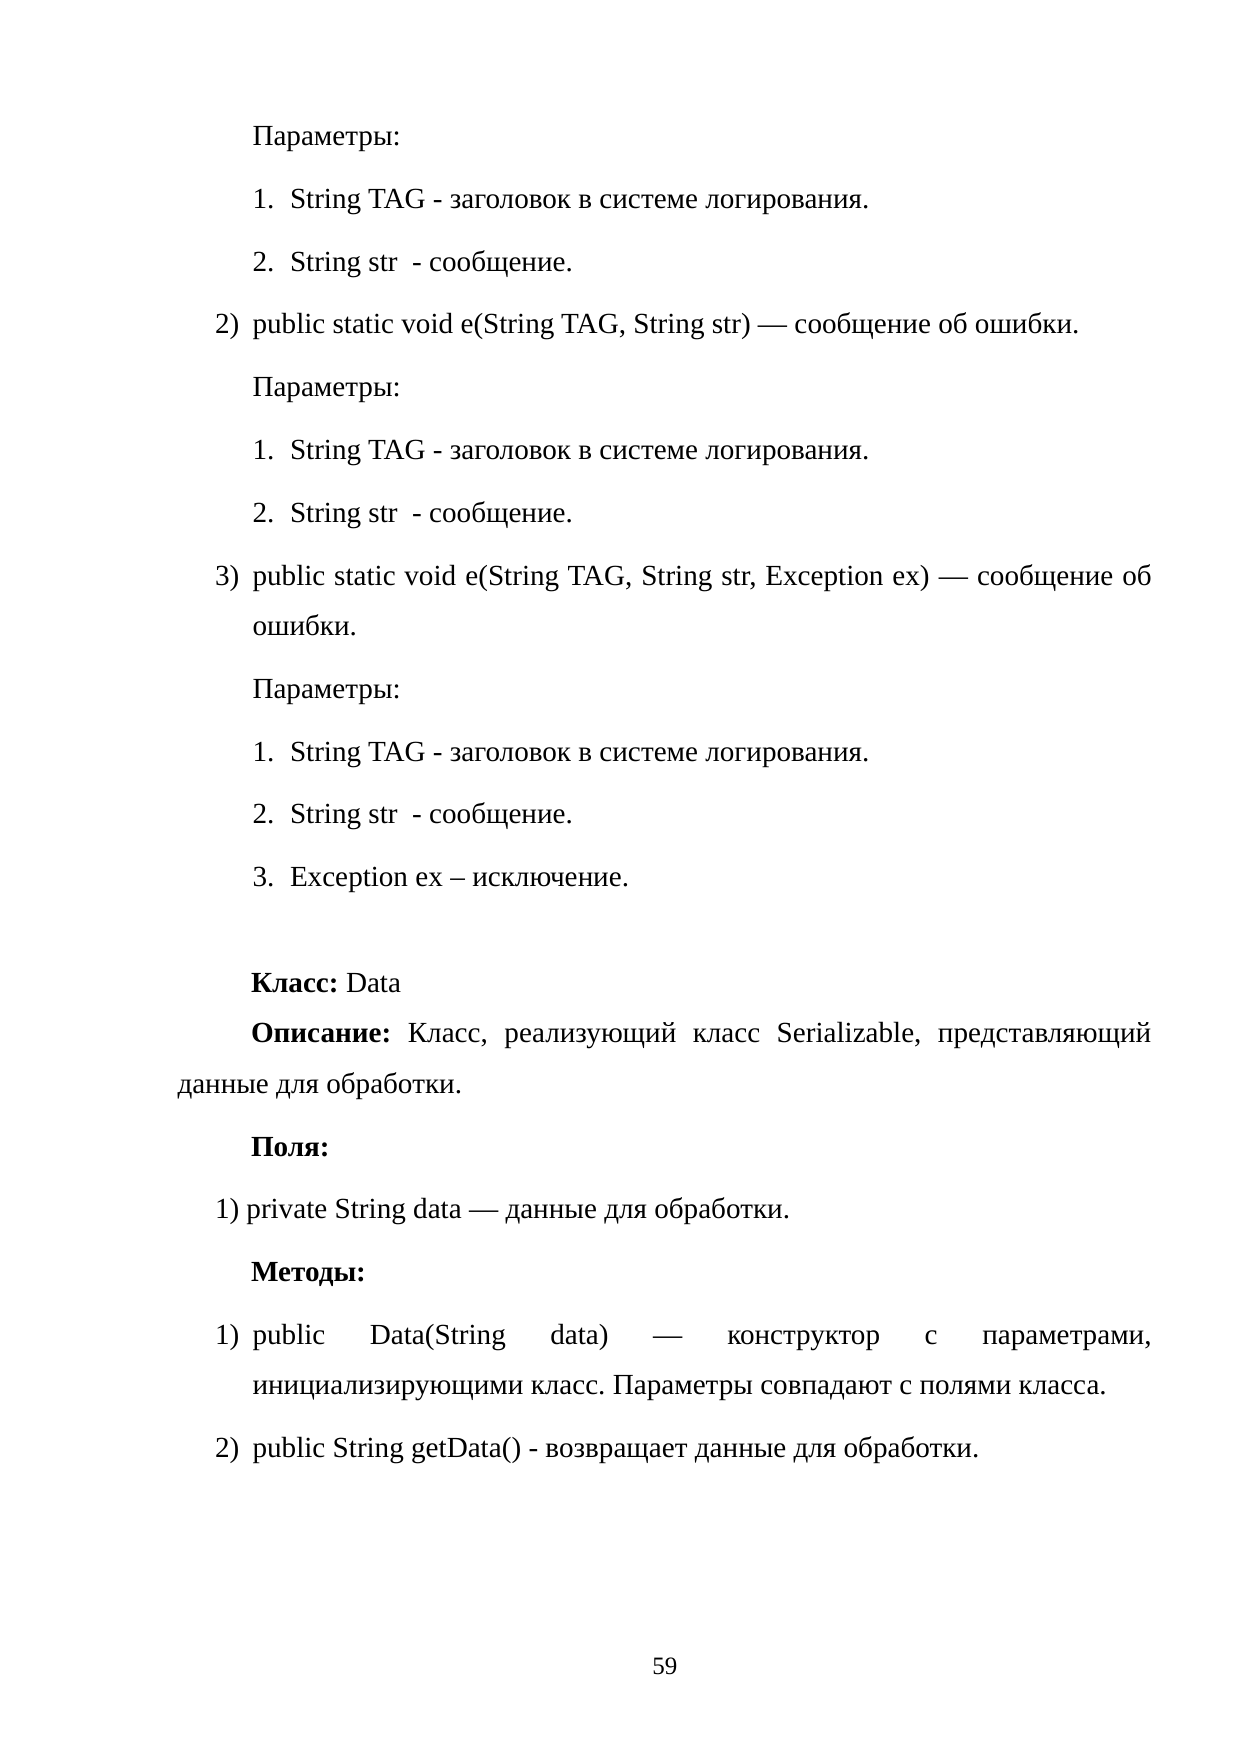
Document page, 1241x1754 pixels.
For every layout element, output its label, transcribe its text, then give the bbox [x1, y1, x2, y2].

list String TAG - заголовок в системе логирования. [252, 181, 1152, 214]
list Параметры: [215, 369, 1152, 403]
list public String getData() - возвращает данные для обработки. [215, 1430, 1152, 1464]
list public static void e(String TAG, String str) — сообщение об ошибки. [215, 307, 1152, 340]
text Описание: Класс, реализующий класс Serializable, представляющий данные для обработки. [177, 1016, 1152, 1099]
list public Data(String data) — конструктор с параметрами, инициализирующими класс. Параметры совпадают с полями класса. [215, 1317, 1152, 1401]
list String str - сообщение. [252, 797, 1152, 830]
list String str - сообщение. [252, 495, 1152, 528]
list private String data — данные для обработки. [215, 1192, 1152, 1225]
list Exception ex – исключение. [252, 859, 1152, 893]
text Класс: Data [177, 965, 1152, 999]
list String TAG - заголовок в системе логирования. [252, 432, 1152, 466]
text Методы: [177, 1254, 1152, 1288]
list public static void e(String TAG, String str, Exception ex) — сообщение об ошибки. [215, 558, 1152, 642]
list Параметры: [215, 671, 1152, 704]
text Поля: [177, 1129, 1152, 1162]
list String str - сообщение. [252, 244, 1152, 277]
list Параметры: [215, 118, 1152, 152]
list String TAG - заголовок в системе логирования. [252, 734, 1152, 767]
